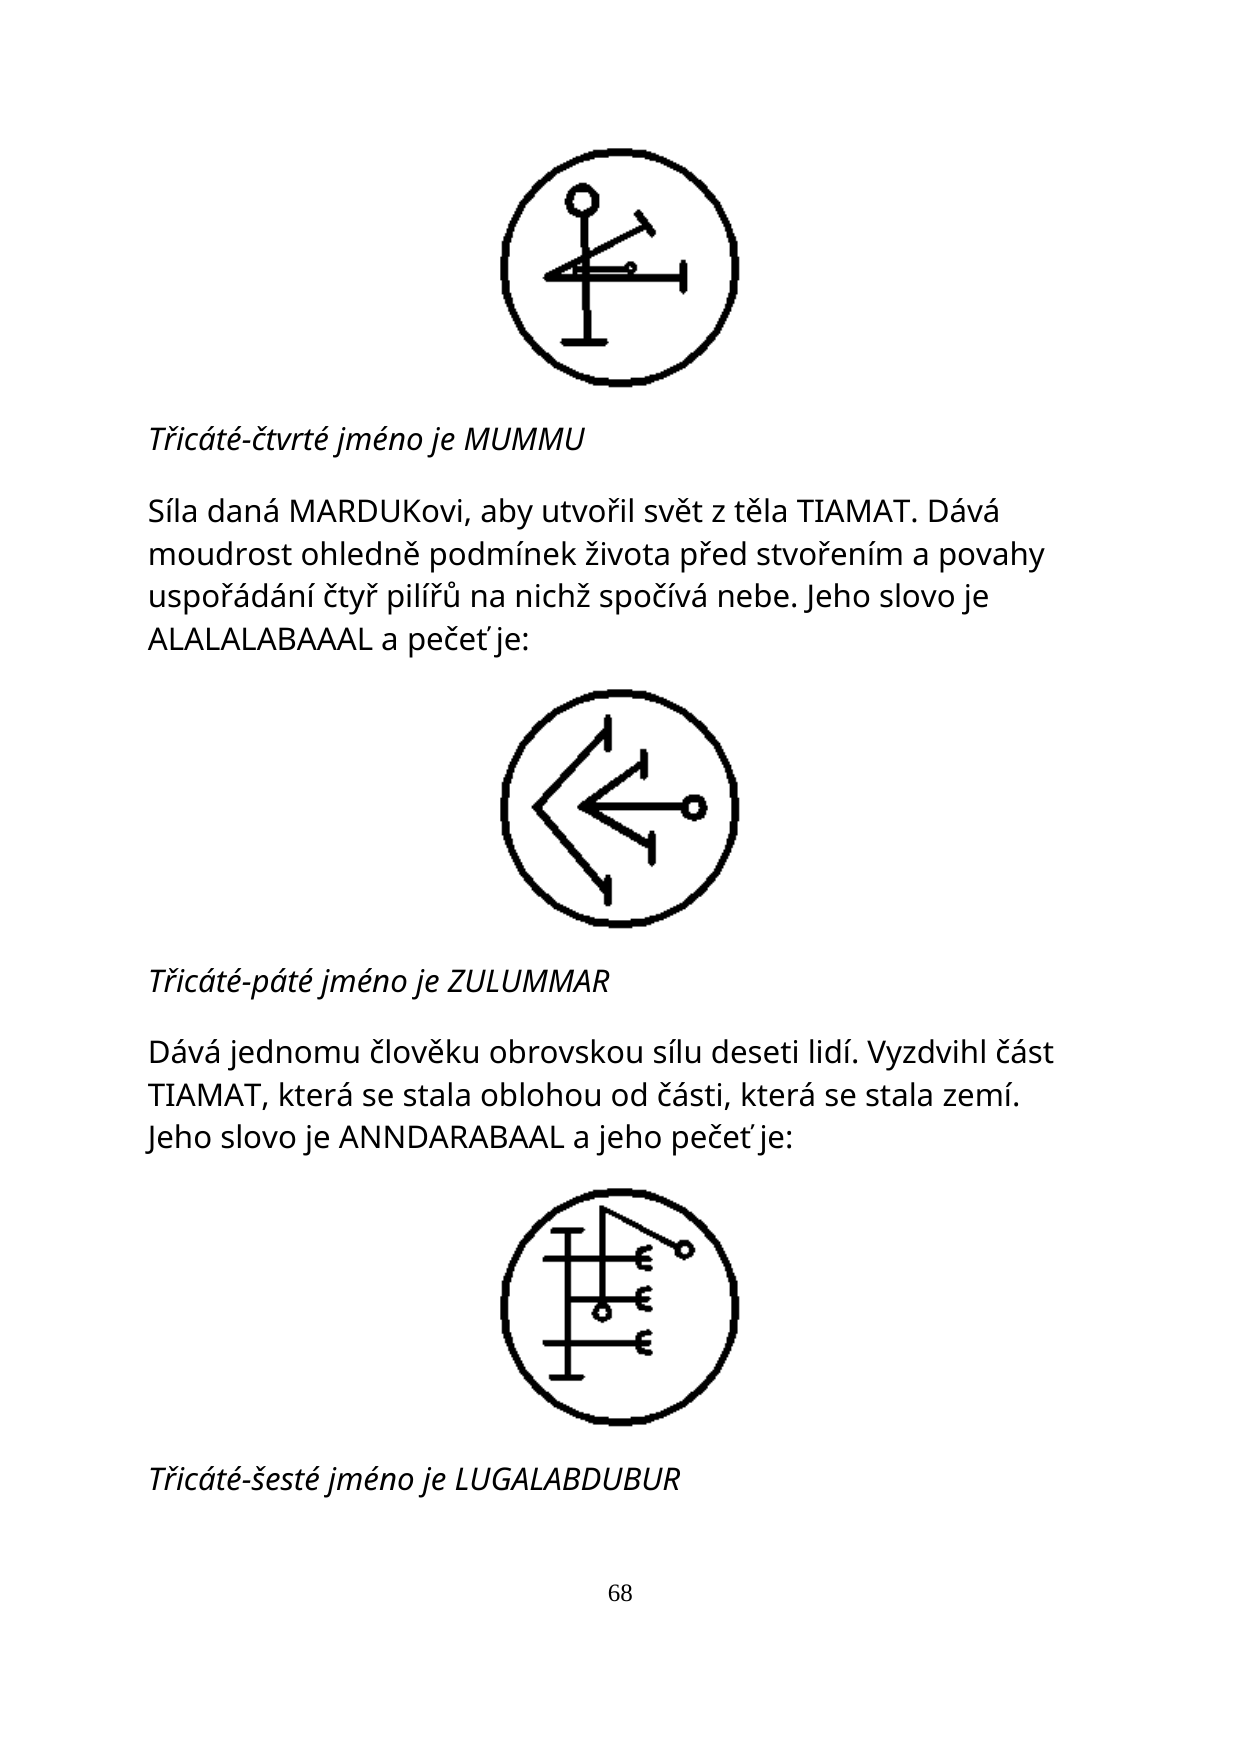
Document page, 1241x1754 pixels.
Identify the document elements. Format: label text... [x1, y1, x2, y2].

picture [500, 147, 741, 389]
text Dává jednomu člověku obrovskou sílu deseti lidí. Vyzdvihl část TIAMAT, která se stala oblohou od části, která se stala zemí. Jeho slovo je ANNDARABAAL a jeho pečeť je: [148, 1030, 1093, 1158]
text Třicáté-čtvrté jméno je MUMMU [148, 417, 1093, 460]
text Třicáté-páté jméno je ZULUMMAR [148, 958, 1093, 1001]
picture [500, 688, 741, 930]
text Třicáté-šesté jméno je LUGALABDUBUR [148, 1457, 1093, 1500]
picture [500, 1187, 741, 1428]
text Síla daná MARDUKovi, aby utvořil svět z těla TIAMAT. Dává moudrost ohledně podmínek života před stvořením a povahy uspořádání čtyř pilířů na nichž spočívá nebe. Jeho slovo je ALALALABAAAL a pečeť je: [148, 489, 1093, 659]
